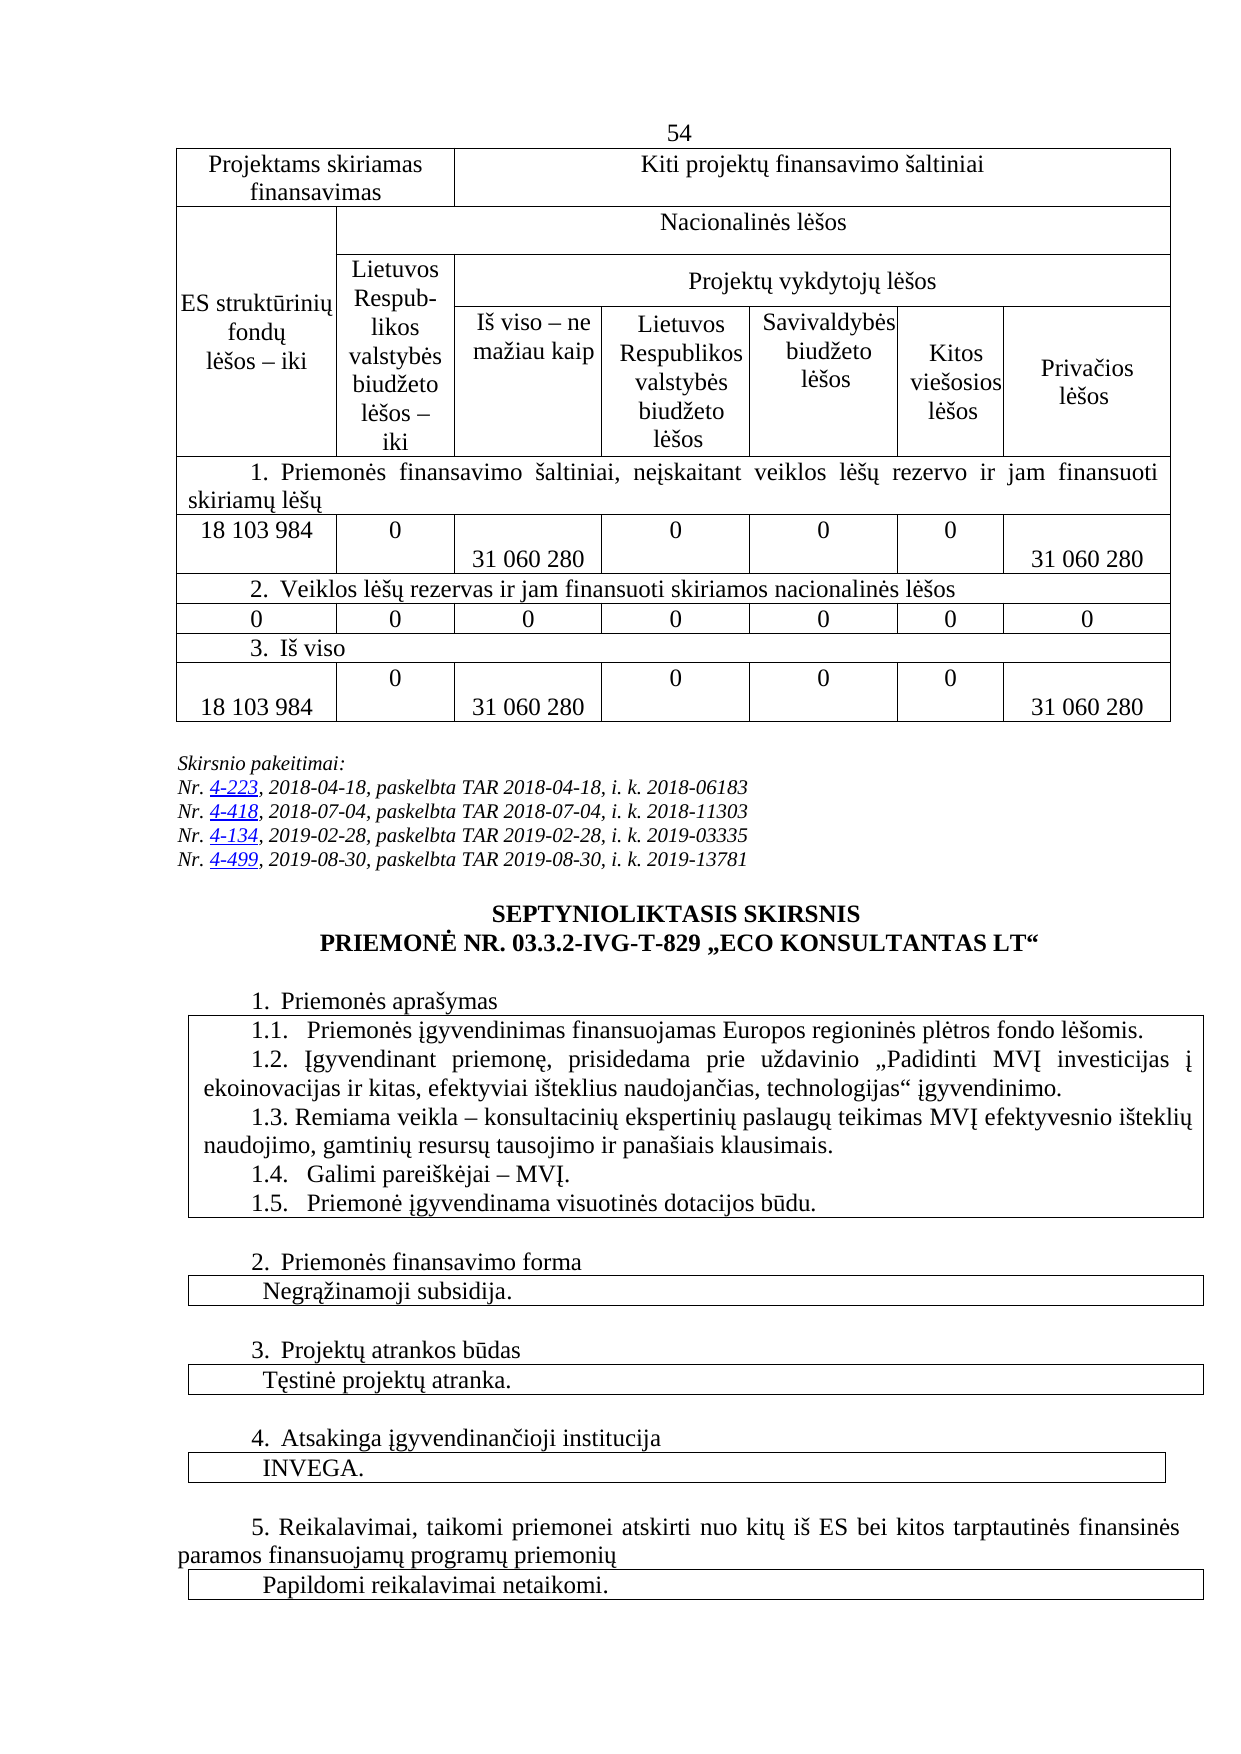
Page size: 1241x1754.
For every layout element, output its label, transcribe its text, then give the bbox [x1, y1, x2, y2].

text Nr. 4-499, 2019-08-30, paskelbta TAR 2019-08-30, i. k. 2019-13781 [177, 847, 1181, 871]
table_cell 18 103 984 [177, 515, 336, 573]
table_cell 0 [337, 663, 454, 721]
table_header Projektams skiriamas finansavimas [177, 149, 454, 206]
table_cell 31 060 280 [1004, 515, 1170, 573]
table_cell 31 060 280 [1004, 663, 1170, 721]
table_header INVEGA. [189, 1453, 1165, 1482]
text 2. Priemonės finansavimo forma [251, 1247, 1181, 1275]
table_cell Lietuvos Respublikos valstybės biudžeto lėšos [602, 307, 749, 456]
table_cell Nacionalinės lėšos [337, 207, 1170, 253]
table_cell 1.5. Priemonė įgyvendinama visuotinės dotacijos būdu. [189, 1188, 1203, 1217]
table_cell 31 060 280 [455, 663, 601, 721]
table_cell 0 [898, 515, 1003, 573]
table_cell 0 [455, 604, 601, 632]
table_cell 0 [602, 663, 749, 721]
table_cell 0 [602, 515, 749, 573]
table_cell 2. Veiklos lėšų rezervas ir jam finansuoti skiriamos nacionalinės lėšos [177, 574, 1170, 603]
text Nr. 4-418, 2018-07-04, paskelbta TAR 2018-07-04, i. k. 2018-11303 [177, 799, 1181, 823]
table_cell 31 060 280 [455, 515, 601, 573]
table_header 1.1. Priemonės įgyvendinimas finansuojamas Europos regioninės plėtros fondo lėšomis. [189, 1016, 1203, 1044]
table_cell 0 [750, 515, 897, 573]
text PRIEMONĖ NR. 03.3.2-IVG-T-829 „ECO KONSULTANTAS LT“ [177, 928, 1181, 957]
text 5. Reikalavimai, taikomi priemonei atskirti nuo kitų iš ES bei kitos tarptautinės finansinės paramos finansuojamų programų priemonių [177, 1512, 1181, 1569]
text 3. Projektų atrankos būdas [215, 1335, 1181, 1364]
text 1. Priemonės aprašymas [251, 986, 1181, 1014]
table_cell 0 [177, 604, 336, 632]
table_cell 1. Priemonės finansavimo šaltiniai, neįskaitant veiklos lėšų rezervo ir jam finansuoti skiriamų lėšų [177, 457, 1170, 514]
text Nr. 4-223, 2018-04-18, paskelbta TAR 2018-04-18, i. k. 2018-06183 [177, 774, 1181, 799]
table_cell 3. Iš viso [177, 634, 1170, 662]
table_cell Projektų vykdytojų lėšos [455, 255, 1170, 306]
table_header Negrąžinamoji subsidija. [189, 1276, 1203, 1305]
table_cell 18 103 984 [177, 663, 336, 721]
table_cell 0 [602, 604, 749, 632]
text Skirsnio pakeitimai: [177, 751, 1181, 774]
table_cell Kitos viešosios lėšos [898, 307, 1003, 456]
table_cell 0 [337, 515, 454, 573]
text 4. Atsakinga įgyvendinančioji institucija [215, 1423, 1181, 1452]
table_cell 0 [898, 604, 1003, 632]
table_cell 1.2. Įgyvendinant priemonę, prisidedama prie uždavinio „Padidinti MVĮ investicijas į ekoinovacijas ir kitas, efektyviai išteklius naudojančias, technologijas“ įgyvendinimo. [189, 1044, 1203, 1102]
table_cell Privačios lėšos [1004, 307, 1170, 456]
table_cell 0 [337, 604, 454, 632]
table_header Tęstinė projektų atranka. [189, 1365, 1203, 1393]
table_header Kiti projektų finansavimo šaltiniai [455, 149, 1170, 206]
table_cell 0 [750, 604, 897, 632]
table_cell 0 [750, 663, 897, 721]
table_cell ES struktūrinių fondų lėšos – iki [177, 207, 336, 456]
text SEPTYNIOLIKTASIS SKIRSNIS [177, 899, 1181, 928]
table_cell Iš viso – ne mažiau kaip [455, 307, 601, 456]
table_cell 1.4. Galimi pareiškėjai – MVĮ. [189, 1159, 1203, 1188]
table_cell 0 [898, 663, 1003, 721]
table_cell Savivaldybės biudžeto lėšos [750, 307, 897, 456]
table_cell 0 [1004, 604, 1170, 632]
table_cell 1.3. Remiama veikla – konsultacinių ekspertinių paslaugų teikimas MVĮ efektyvesnio išteklių naudojimo, gamtinių resursų tausojimo ir panašiais klausimais. [189, 1102, 1203, 1159]
text Nr. 4-134, 2019-02-28, paskelbta TAR 2019-02-28, i. k. 2019-03335 [177, 823, 1181, 847]
table_header Papildomi reikalavimai netaikomi. [189, 1570, 1203, 1599]
table_cell Lietuvos Respub-likos valstybės biudžeto lėšos – iki [337, 255, 454, 456]
